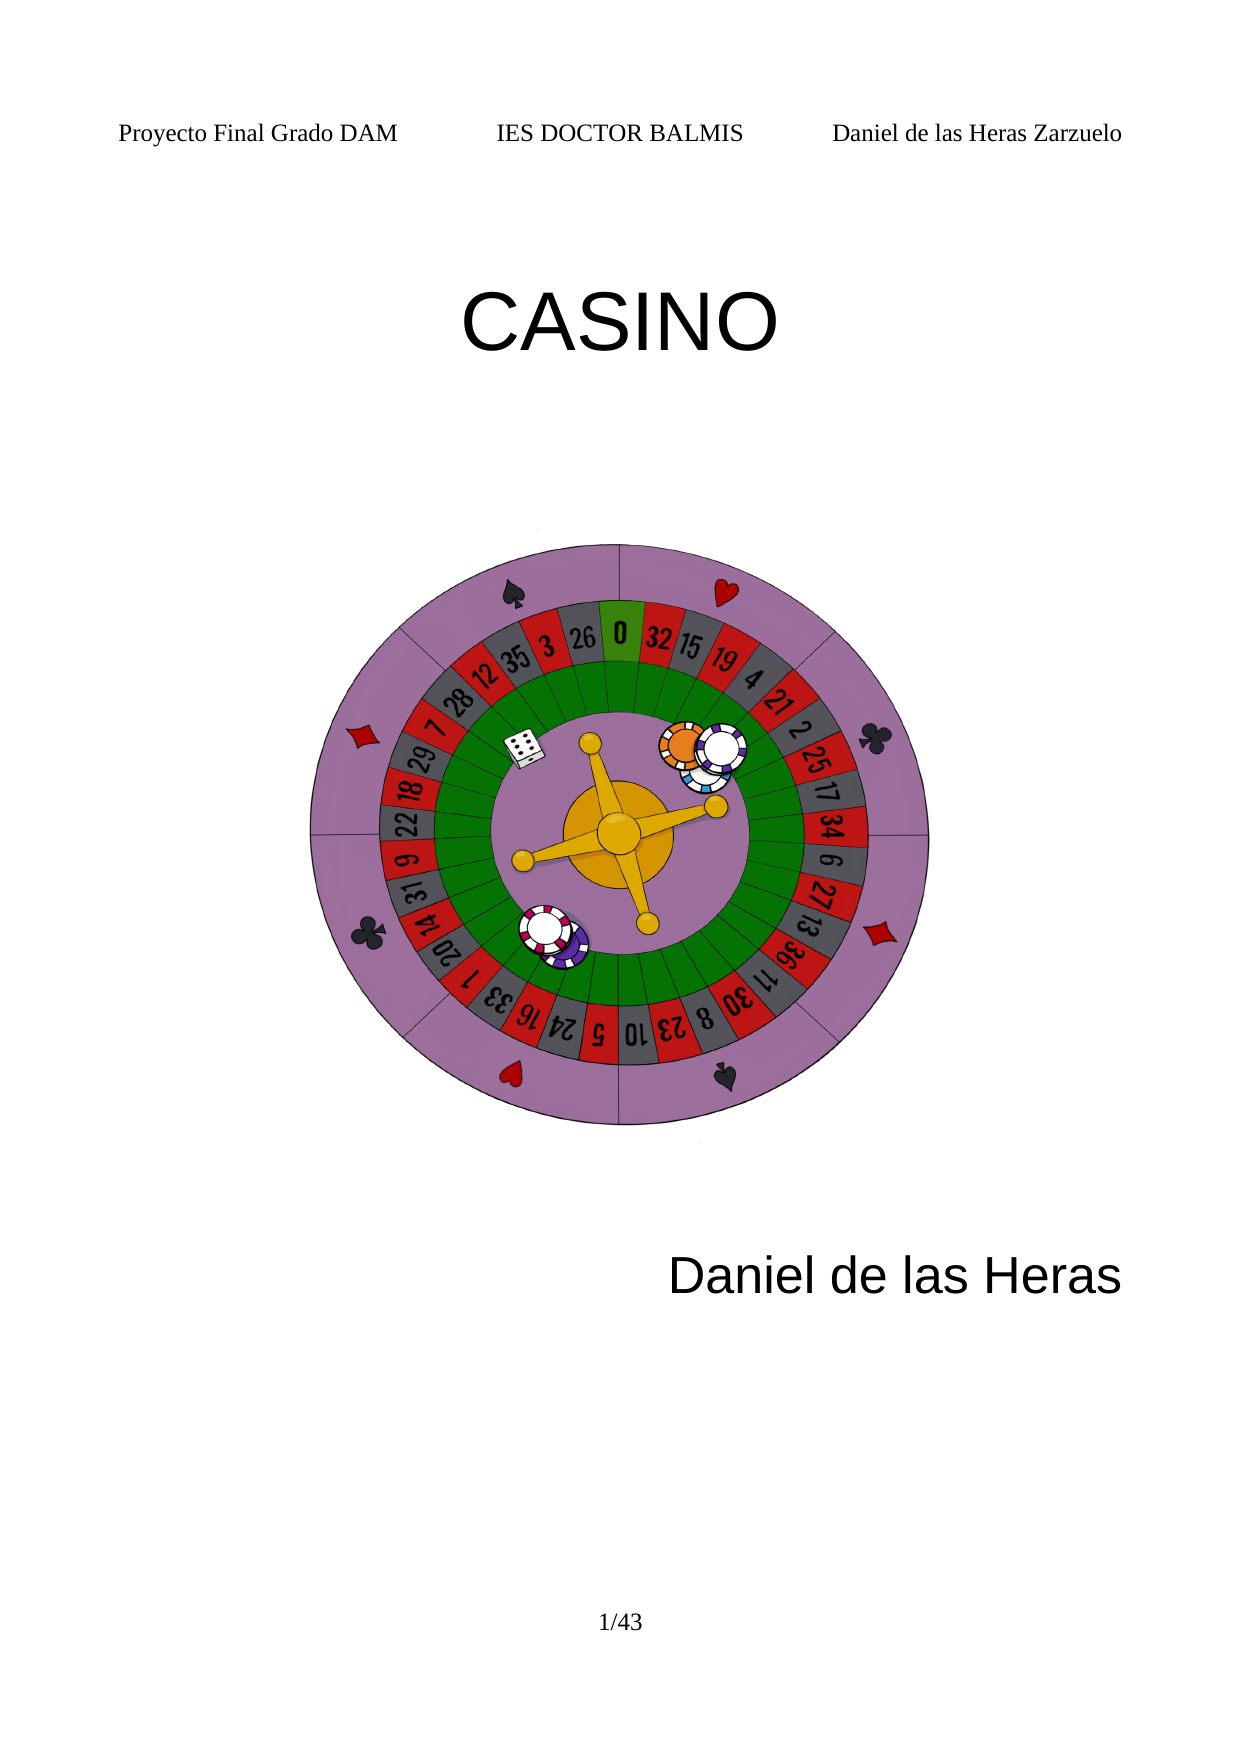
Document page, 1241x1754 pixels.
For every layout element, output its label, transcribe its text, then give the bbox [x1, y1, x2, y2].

picture [272, 492, 969, 1150]
text Daniel de las Heras [118, 1245, 1122, 1305]
text CASINO [118, 272, 1122, 368]
